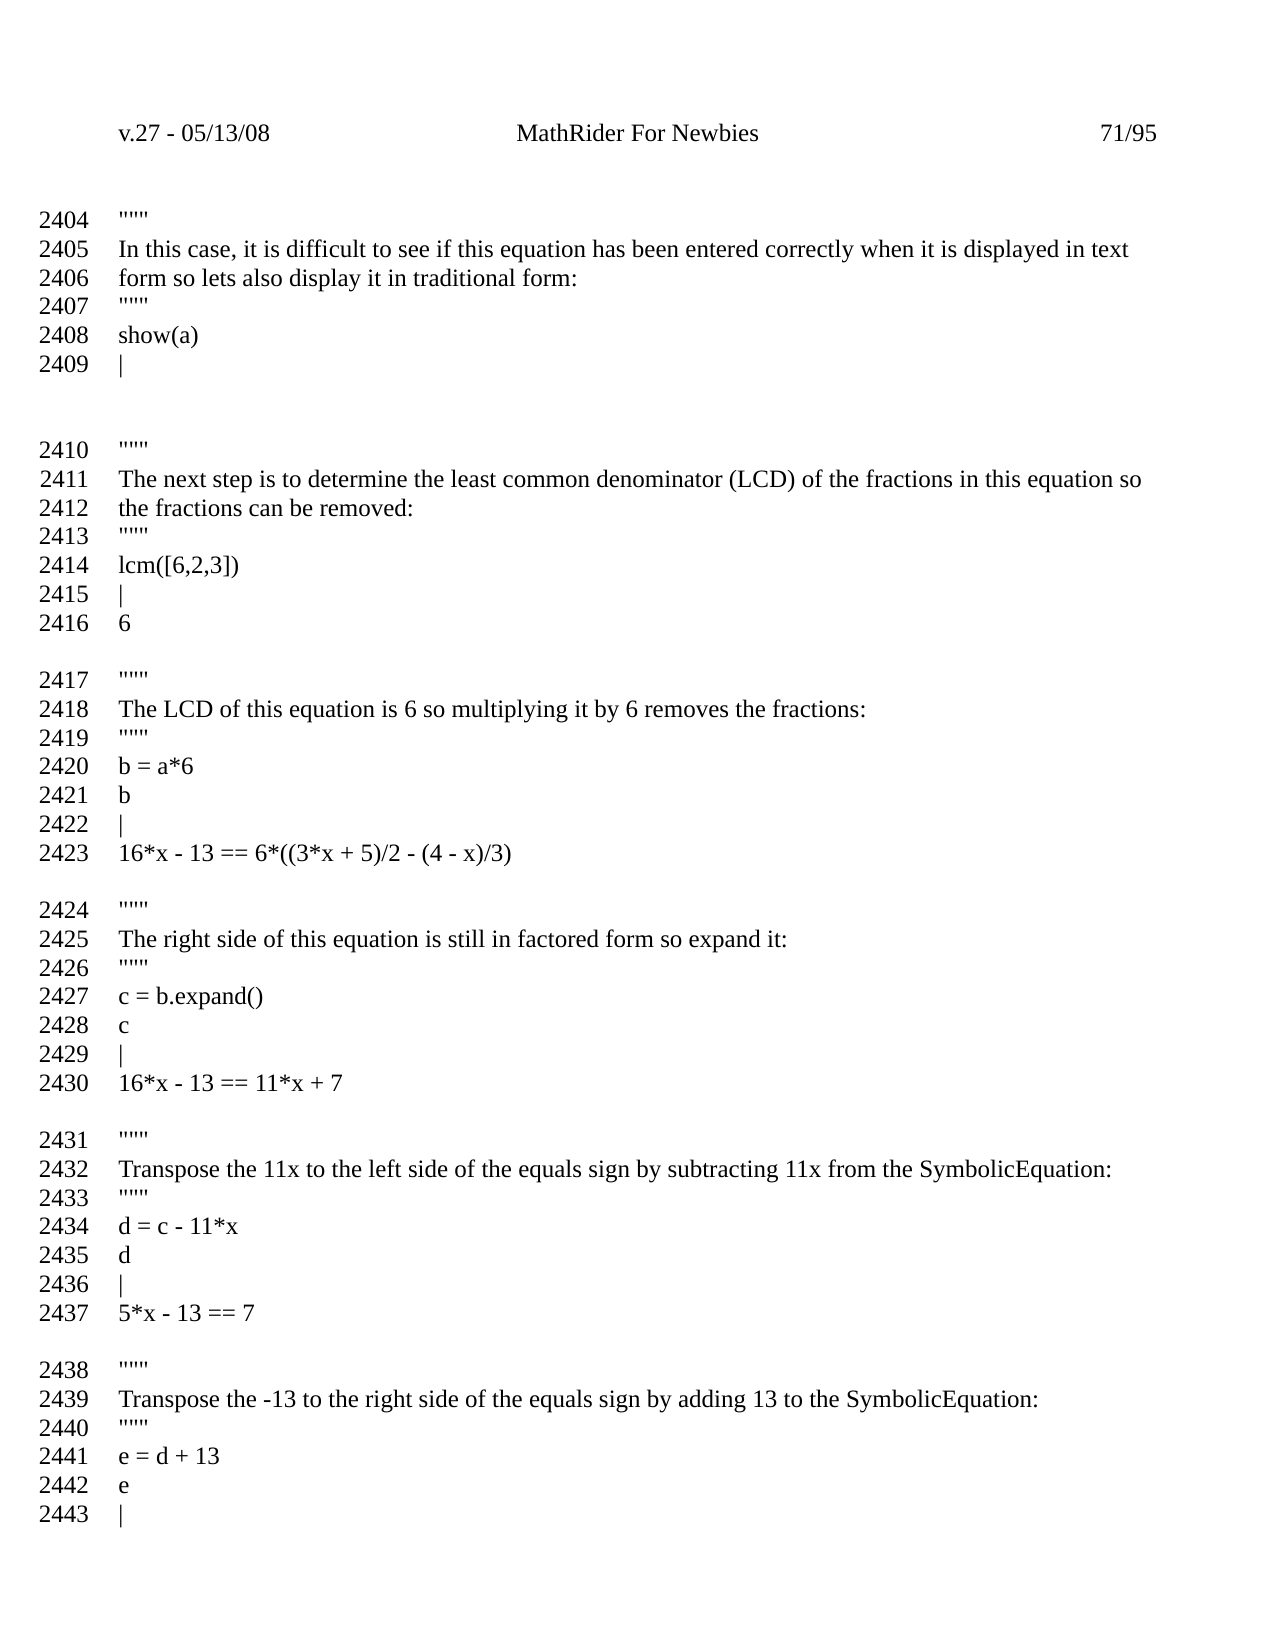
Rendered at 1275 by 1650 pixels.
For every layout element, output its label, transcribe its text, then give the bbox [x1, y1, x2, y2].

text c = b.expand() [118, 981, 1157, 1010]
text """ [118, 1125, 1157, 1154]
text In this case, it is difficult to see if this equation has been entered correctly when it is displayed in text form so lets also display it in traditional form: [118, 234, 1157, 291]
text """ [118, 723, 1157, 751]
text Transpose the 11x to the left side of the equals sign by subtracting 11x from the SymbolicEquation: [118, 1154, 1157, 1183]
text | [118, 349, 1157, 378]
text lcm([6,2,3]) [118, 550, 1157, 579]
text 6 [118, 608, 1157, 636]
text """ [118, 291, 1157, 320]
text e = d + 13 [118, 1441, 1157, 1470]
text b = a*6 [118, 751, 1157, 780]
text show(a) [118, 320, 1157, 349]
text d [118, 1240, 1157, 1269]
text 16*x - 13 == 11*x + 7 [118, 1068, 1157, 1096]
text The next step is to determine the least common denominator (LCD) of the fractions in this equation so the fractions can be removed: [118, 464, 1157, 521]
text """ [118, 665, 1157, 694]
text """ [118, 953, 1157, 981]
text 16*x - 13 == 6*((3*x + 5)/2 - (4 - x)/3) [118, 838, 1157, 866]
text The right side of this equation is still in factored form so expand it: [118, 924, 1157, 953]
text c [118, 1010, 1157, 1039]
text e [118, 1470, 1157, 1499]
text 5*x - 13 == 7 [118, 1298, 1157, 1326]
text | [118, 1499, 1157, 1528]
text """ [118, 435, 1157, 464]
text d = c - 11*x [118, 1211, 1157, 1240]
text """ [118, 205, 1157, 234]
text | [118, 1039, 1157, 1068]
text """ [118, 895, 1157, 924]
text | [118, 579, 1157, 608]
text | [118, 1269, 1157, 1298]
text """ [118, 1413, 1157, 1441]
text """ [118, 1183, 1157, 1211]
text """ [118, 1355, 1157, 1384]
text The LCD of this equation is 6 so multiplying it by 6 removes the fractions: [118, 694, 1157, 723]
text b [118, 780, 1157, 809]
text """ [118, 521, 1157, 550]
text Transpose the -13 to the right side of the equals sign by adding 13 to the SymbolicEquation: [118, 1384, 1157, 1413]
text | [118, 809, 1157, 838]
